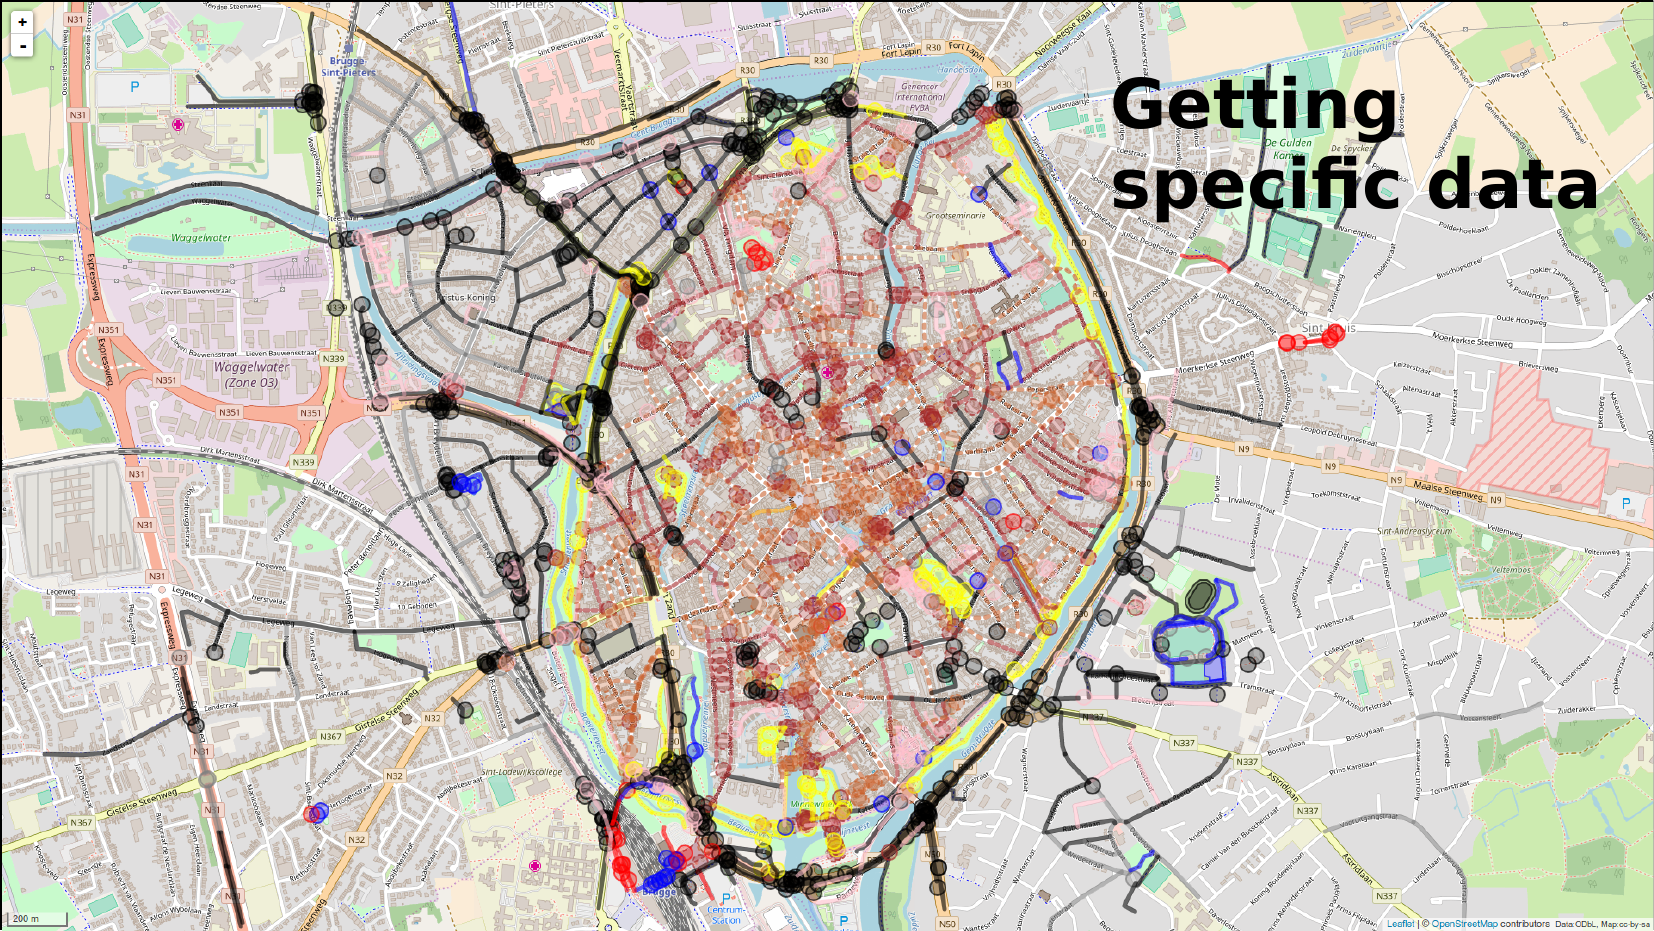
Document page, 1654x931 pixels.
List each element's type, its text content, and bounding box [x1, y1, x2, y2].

picture [2, 1, 1654, 931]
title Getting specific data [1110, 64, 1607, 225]
